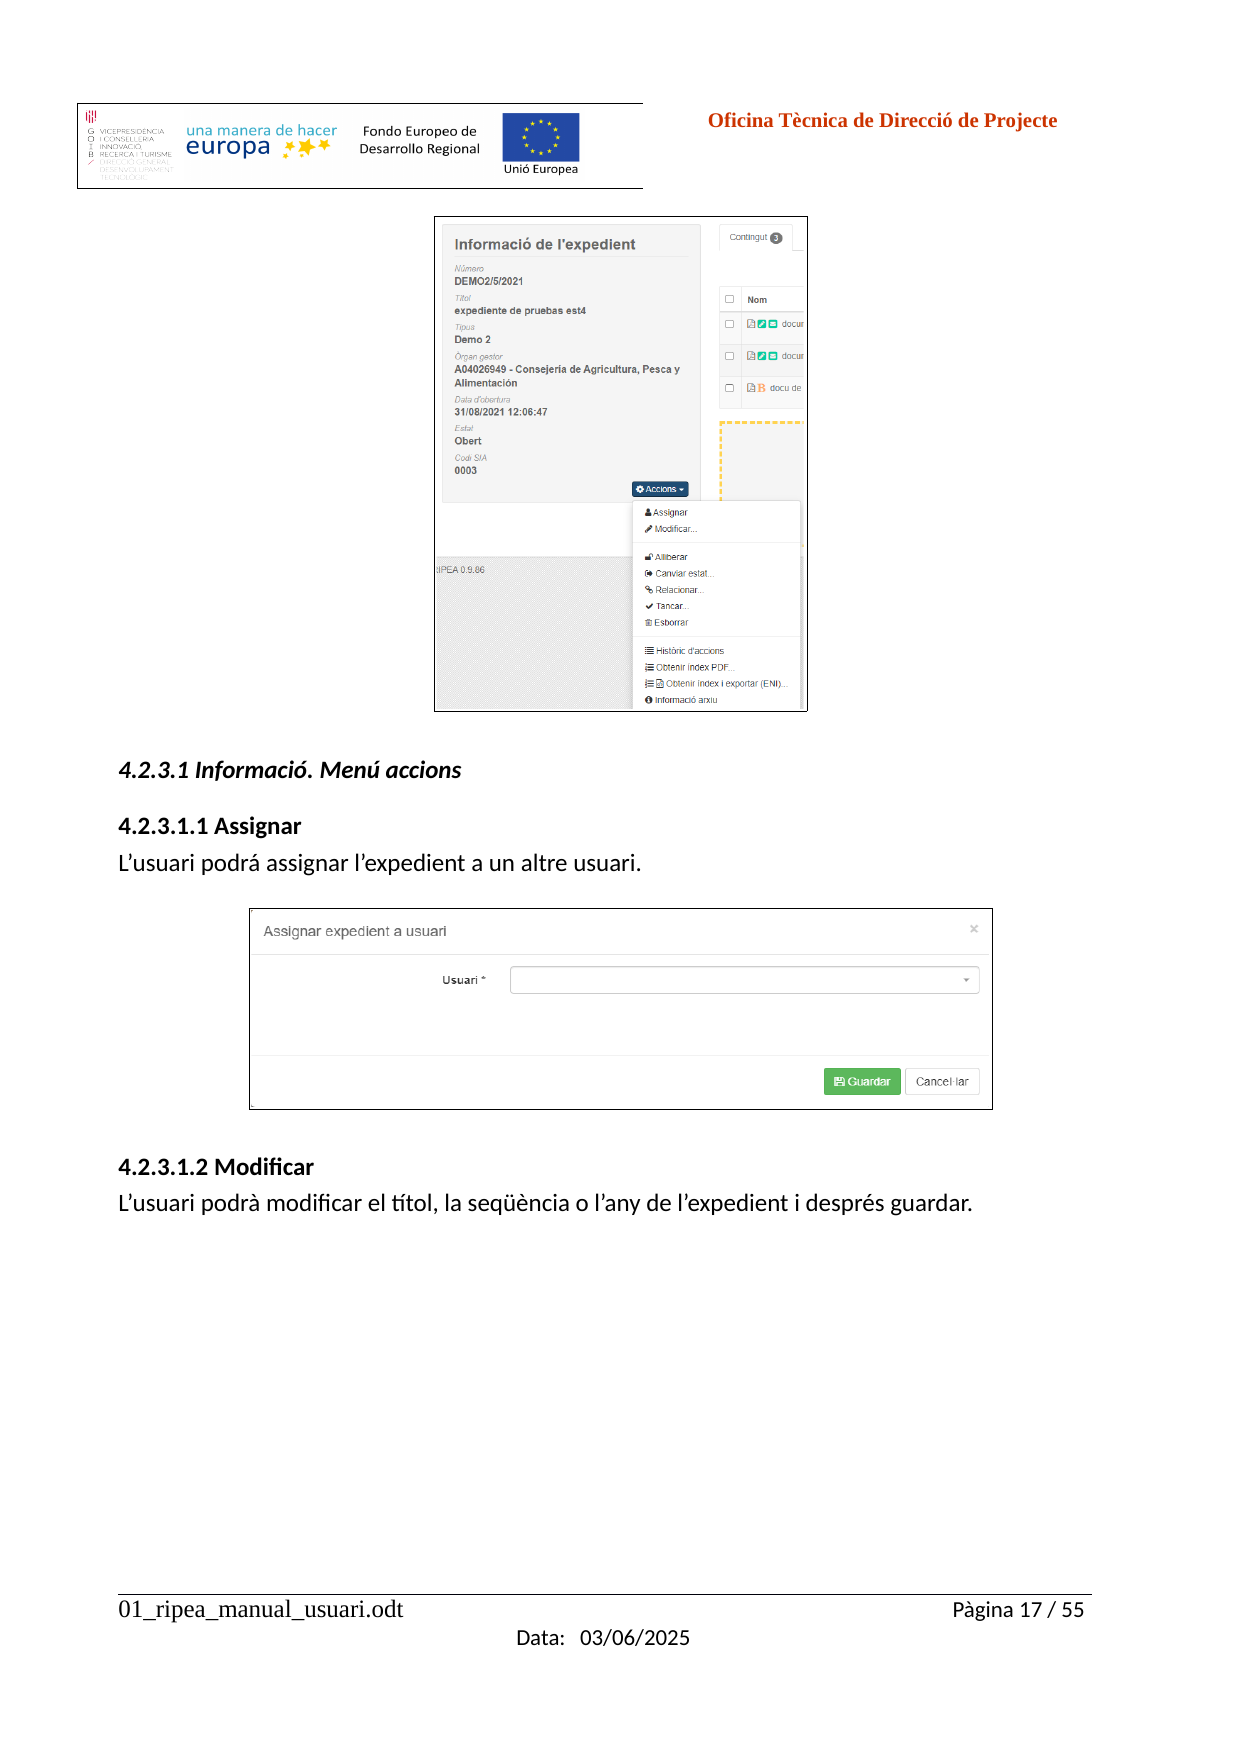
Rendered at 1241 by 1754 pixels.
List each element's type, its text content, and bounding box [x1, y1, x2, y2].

subtitle 4.2.3.1.2 Modificar [118, 1151, 1122, 1181]
text L’usuari podrà modificar el títol, la seqüència o l’any de l’expedient i després guardar. [118, 1188, 1122, 1218]
picture [251, 910, 989, 1107]
picture [82, 108, 178, 182]
picture [436, 219, 804, 709]
subtitle 4.2.3.1 Informació. Menú accions [118, 754, 1122, 785]
picture [184, 108, 585, 182]
text L’usuari podrá assignar l’expedient a un altre usuari. [118, 847, 1122, 877]
subtitle 4.2.3.1.1 Assignar [118, 810, 1122, 841]
